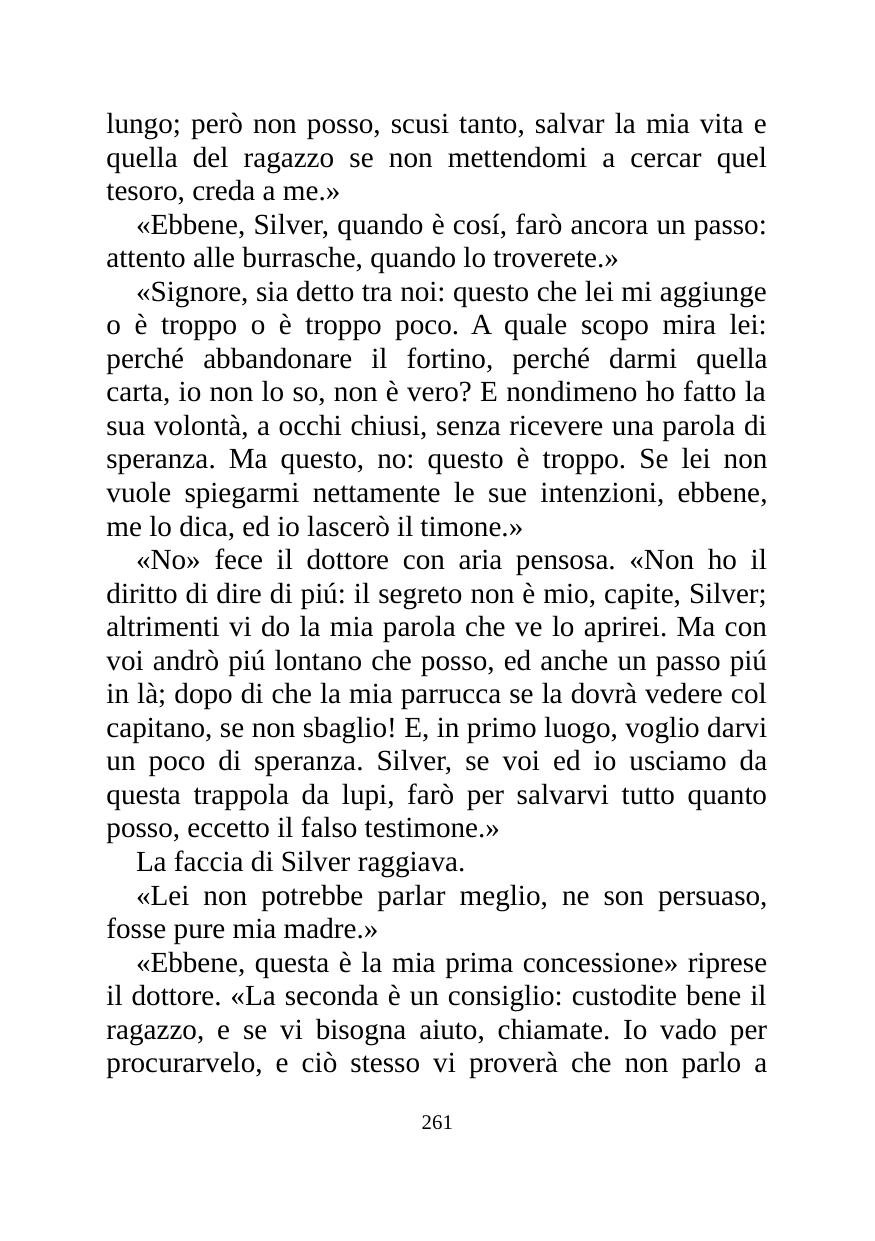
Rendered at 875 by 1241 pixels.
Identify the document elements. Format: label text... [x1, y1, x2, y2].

text «Ebbene, Silver, quando è cosí, farò ancora un passo: attento alle burrasche, quando lo troverete.» [106, 207, 768, 274]
text «Lei non potrebbe parlar meglio, ne son persuaso, fosse pure mia madre.» [106, 878, 768, 945]
text La faccia di Silver raggiava. [106, 844, 768, 878]
text «Ebbene, questa è la mia prima concessione» riprese il dottore. «La seconda è un consiglio: custodite bene il ragazzo, e se vi bisogna aiuto, chiamate. Io vado per procurarvelo, e ciò stesso vi proverà che non parlo a [106, 945, 768, 1079]
text lungo; però non posso, scusi tanto, salvar la mia vita e quella del ragazzo se non mettendomi a cercar quel tesoro, creda a me.» [106, 106, 768, 207]
text «Signore, sia detto tra noi: questo che lei mi aggiunge o è troppo o è troppo poco. A quale scopo mira lei: perché abbandonare il fortino, perché darmi quella carta, io non lo so, non è vero? E nondimeno ho fatto la sua volontà, a occhi chiusi, senza ricevere una parola di speranza. Ma questo, no: questo è troppo. Se lei non vuole spiegarmi nettamente le sue intenzioni, ebbene, me lo dica, ed io lascerò il timone.» [106, 274, 768, 542]
text «No» fece il dottore con aria pensosa. «Non ho il diritto di dire di piú: il segreto non è mio, capite, Silver; altrimenti vi do la mia parola che ve lo aprirei. Ma con voi andrò piú lontano che posso, ed anche un passo piú in là; dopo di che la mia parrucca se la dovrà vedere col capitano, se non sbaglio! E, in primo luogo, voglio darvi un poco di speranza. Silver, se voi ed io usciamo da questa trappola da lupi, farò per salvarvi tutto quanto posso, eccetto il falso testimone.» [106, 542, 768, 844]
